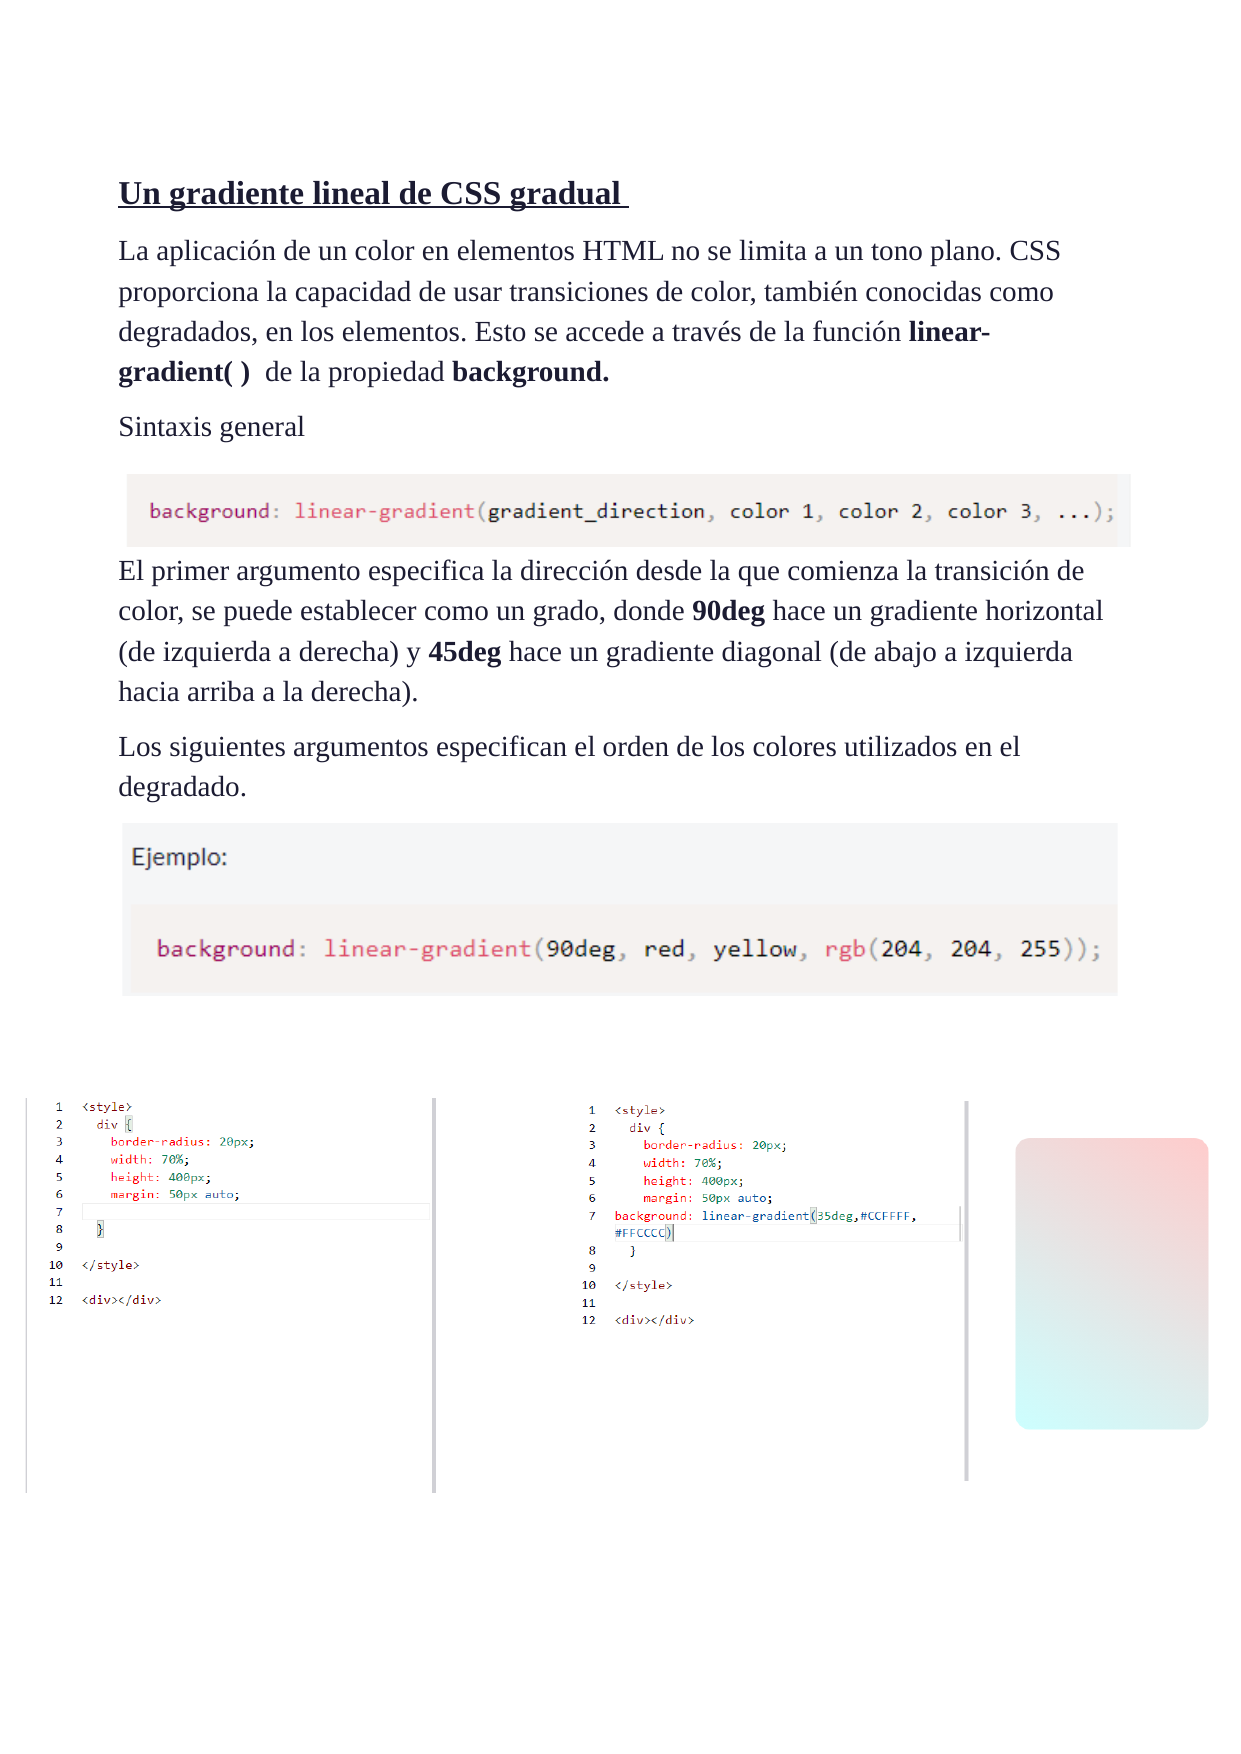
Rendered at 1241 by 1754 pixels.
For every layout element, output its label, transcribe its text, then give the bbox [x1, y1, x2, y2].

text El primer argumento especifica la dirección desde la que comienza la transición de color, se puede establecer como un grado, donde 90deg hace un gradiente horizontal (de izquierda a derecha) y 45deg hace un gradiente diagonal (de abajo a izquierda hacia arriba a la derecha). [118, 464, 1122, 707]
picture [122, 823, 1118, 996]
picture [25, 1098, 1220, 1493]
text La aplicación de un color en elementos HTML no se limita a un tono plano. CSS proporciona la capacidad de usar transiciones de color, también conocidas como degradados, en los elementos. Esto se accede a través de la función linear-gradient( ) de la propiedad background. [118, 233, 1122, 388]
text Sintaxis general [118, 409, 1122, 442]
text Un gradiente lineal de CSS gradual [118, 173, 1122, 211]
picture [126, 474, 1131, 547]
text Los siguientes argumentos especifican el orden de los colores utilizados en el degradado. [118, 729, 1122, 802]
